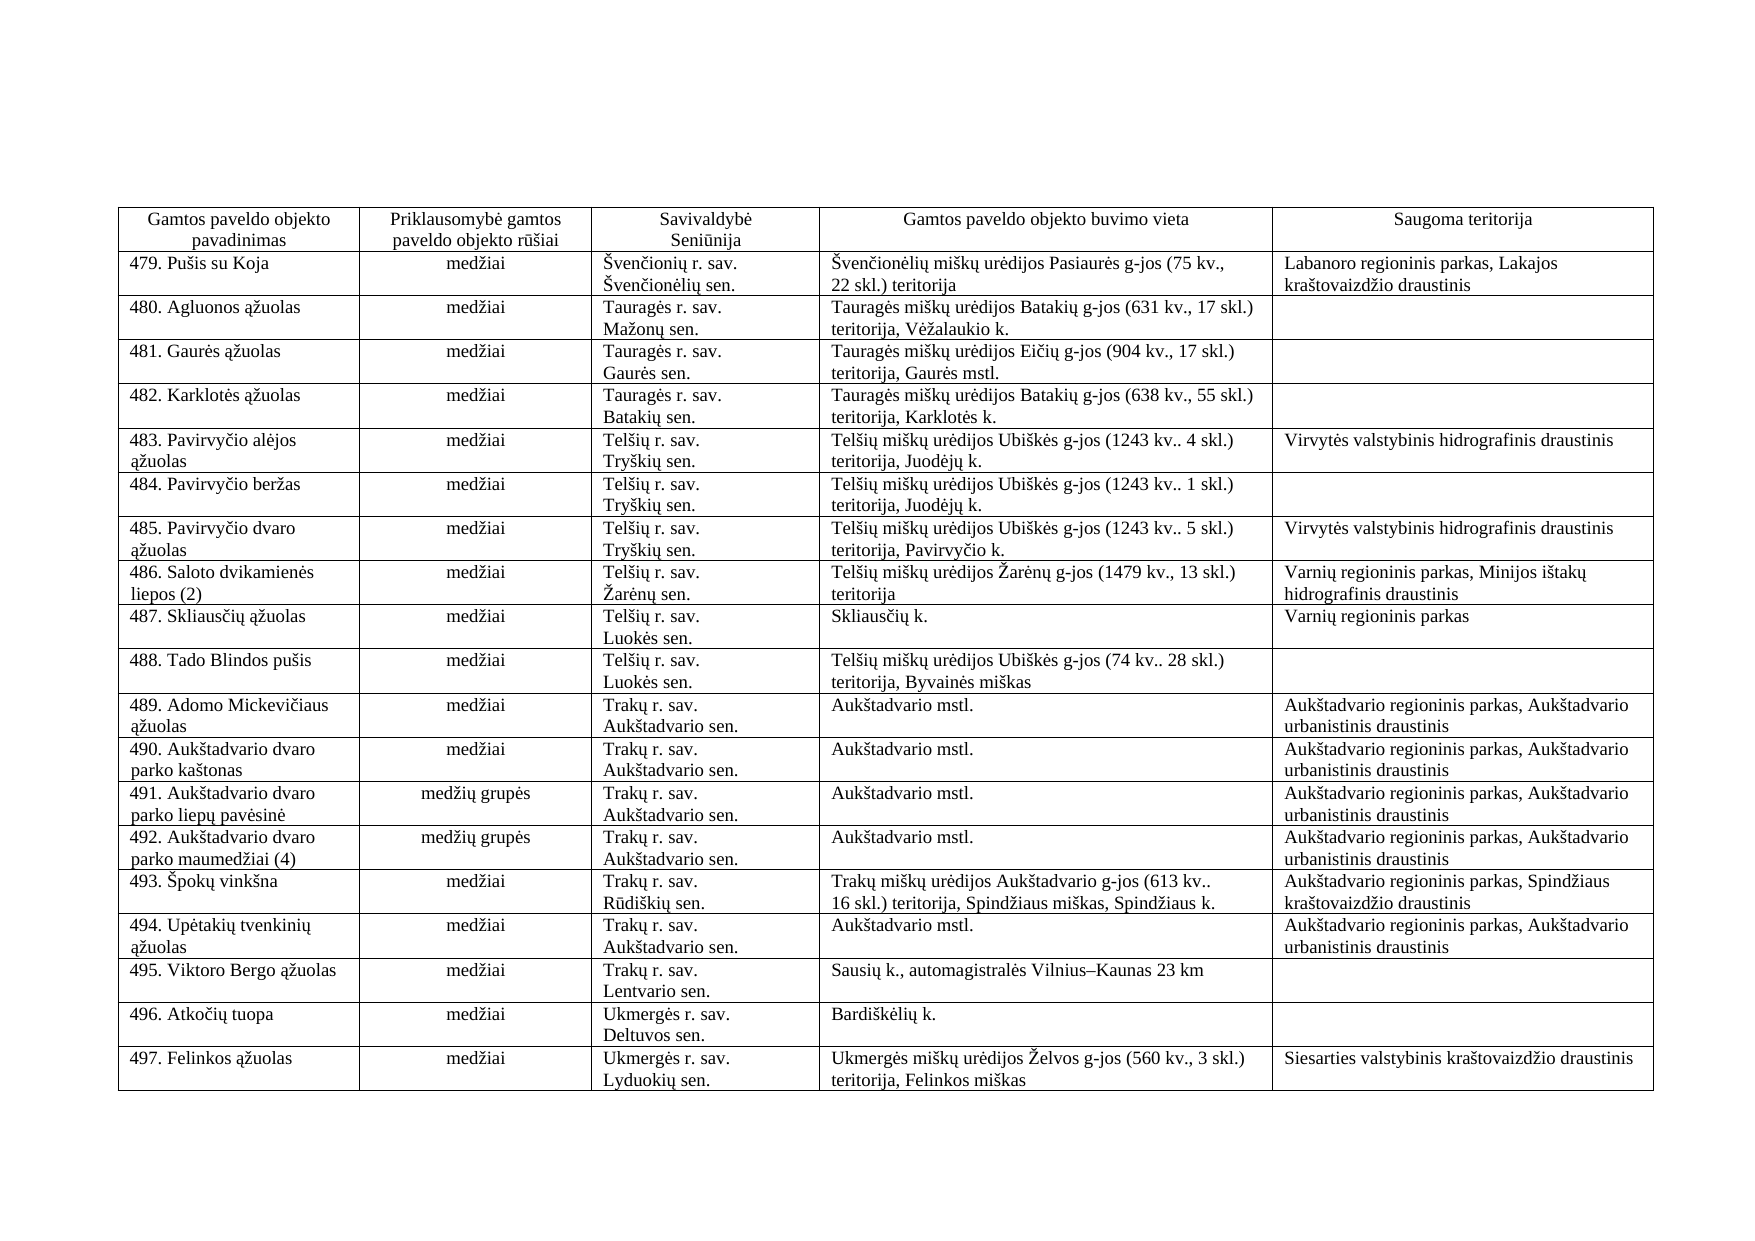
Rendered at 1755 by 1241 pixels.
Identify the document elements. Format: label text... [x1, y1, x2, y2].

table_cell Ukmergės r. sav. Lyduokių sen. [592, 1047, 819, 1090]
table_cell [1273, 1003, 1653, 1046]
table_cell Aukštadvario regioninis parkas, Spindžiaus kraštovaizdžio draustinis [1273, 870, 1653, 913]
table_header Gamtos paveldo objekto pavadinimas [119, 208, 359, 251]
table_cell Bardiškėlių k. [820, 1003, 1272, 1046]
table_cell medžiai [360, 694, 591, 737]
table_cell medžiai [360, 959, 591, 1002]
table_cell Trakų r. sav. Lentvario sen. [592, 959, 819, 1002]
table_cell [1273, 296, 1653, 339]
table_cell 481. Gaurės ąžuolas [119, 340, 359, 383]
table_cell Tauragės r. sav. Mažonų sen. [592, 296, 819, 339]
table_cell Aukštadvario regioninis parkas, Aukštadvario urbanistinis draustinis [1273, 826, 1653, 869]
table_cell Telšių miškų urėdijos Ubiškės g-jos (1243 kv.. 1 skl.) teritorija, Juodėjų k. [820, 473, 1272, 516]
table_cell Virvytės valstybinis hidrografinis draustinis [1273, 429, 1653, 472]
table_cell Tauragės miškų urėdijos Batakių g-jos (631 kv., 17 skl.) teritorija, Vėžalaukio k. [820, 296, 1272, 339]
table_cell [1273, 959, 1653, 1002]
table_cell Telšių miškų urėdijos Žarėnų g-jos (1479 kv., 13 skl.) teritorija [820, 561, 1272, 604]
table_cell 482. Karklotės ąžuolas [119, 384, 359, 427]
table_cell Aukštadvario mstl. [820, 782, 1272, 825]
table_cell Tauragės miškų urėdijos Batakių g-jos (638 kv., 55 skl.) teritorija, Karklotės k. [820, 384, 1272, 427]
table_cell [1273, 340, 1653, 383]
table_cell Skliausčių k. [820, 605, 1272, 648]
table_cell medžiai [360, 1047, 591, 1090]
table_cell Telšių r. sav. Žarėnų sen. [592, 561, 819, 604]
table_cell Tauragės r. sav. Gaurės sen. [592, 340, 819, 383]
table_cell [1273, 649, 1653, 692]
table_cell Trakų r. sav. Aukštadvario sen. [592, 914, 819, 957]
table_cell Aukštadvario regioninis parkas, Aukštadvario urbanistinis draustinis [1273, 782, 1653, 825]
table_cell Varnių regioninis parkas [1273, 605, 1653, 648]
table_cell 494. Upėtakių tvenkinių ąžuolas [119, 914, 359, 957]
table_cell 497. Felinkos ąžuolas [119, 1047, 359, 1090]
table_cell medžių grupės [360, 782, 591, 825]
table_cell Telšių r. sav. Tryškių sen. [592, 429, 819, 472]
table_cell Telšių miškų urėdijos Ubiškės g-jos (74 kv.. 28 skl.) teritorija, Byvainės miškas [820, 649, 1272, 692]
table_cell Trakų r. sav. Aukštadvario sen. [592, 694, 819, 737]
table_cell Varnių regioninis parkas, Minijos ištakų hidrografinis draustinis [1273, 561, 1653, 604]
table_cell 489. Adomo Mickevičiaus ąžuolas [119, 694, 359, 737]
table_cell 495. Viktoro Bergo ąžuolas [119, 959, 359, 1002]
table_header Priklausomybė gamtos paveldo objekto rūšiai [360, 208, 591, 251]
table_cell medžiai [360, 605, 591, 648]
table_cell 496. Atkočių tuopa [119, 1003, 359, 1046]
table_cell medžiai [360, 1003, 591, 1046]
table_cell Švenčionėlių miškų urėdijos Pasiaurės g-jos (75 kv., 22 skl.) teritorija [820, 252, 1272, 295]
table_cell Trakų r. sav. Aukštadvario sen. [592, 826, 819, 869]
table_cell medžių grupės [360, 826, 591, 869]
table_cell Švenčionių r. sav. Švenčionėlių sen. [592, 252, 819, 295]
table_cell [1273, 473, 1653, 516]
table_header Gamtos paveldo objekto buvimo vieta [820, 208, 1272, 251]
table_cell Aukštadvario mstl. [820, 914, 1272, 957]
table_cell 480. Agluonos ąžuolas [119, 296, 359, 339]
table_cell [1273, 384, 1653, 427]
table_cell medžiai [360, 738, 591, 781]
table_cell medžiai [360, 384, 591, 427]
table_cell Aukštadvario mstl. [820, 738, 1272, 781]
table_cell Virvytės valstybinis hidrografinis draustinis [1273, 517, 1653, 560]
table_cell Telšių r. sav. Tryškių sen. [592, 473, 819, 516]
table_cell Telšių r. sav. Tryškių sen. [592, 517, 819, 560]
table_cell Tauragės r. sav. Batakių sen. [592, 384, 819, 427]
table_cell Telšių r. sav. Luokės sen. [592, 649, 819, 692]
table_cell 483. Pavirvyčio alėjos ąžuolas [119, 429, 359, 472]
table_cell Aukštadvario regioninis parkas, Aukštadvario urbanistinis draustinis [1273, 694, 1653, 737]
table_cell Aukštadvario mstl. [820, 694, 1272, 737]
table_cell 479. Pušis su Koja [119, 252, 359, 295]
table_cell medžiai [360, 870, 591, 913]
table_cell Ukmergės miškų urėdijos Želvos g-jos (560 kv., 3 skl.) teritorija, Felinkos miškas [820, 1047, 1272, 1090]
table_cell Telšių r. sav. Luokės sen. [592, 605, 819, 648]
table_cell Trakų r. sav. Aukštadvario sen. [592, 738, 819, 781]
table_cell medžiai [360, 517, 591, 560]
table_cell 486. Saloto dvikamienės liepos (2) [119, 561, 359, 604]
table_cell Telšių miškų urėdijos Ubiškės g-jos (1243 kv.. 4 skl.) teritorija, Juodėjų k. [820, 429, 1272, 472]
table_cell Aukštadvario mstl. [820, 826, 1272, 869]
table_cell medžiai [360, 252, 591, 295]
table_cell 493. Špokų vinkšna [119, 870, 359, 913]
table_cell Trakų miškų urėdijos Aukštadvario g-jos (613 kv.. 16 skl.) teritorija, Spindžiaus miškas, Spindžiaus k. [820, 870, 1272, 913]
table_cell Ukmergės r. sav. Deltuvos sen. [592, 1003, 819, 1046]
table_cell medžiai [360, 561, 591, 604]
table_cell Trakų r. sav. Aukštadvario sen. [592, 782, 819, 825]
table_cell 488. Tado Blindos pušis [119, 649, 359, 692]
table_cell medžiai [360, 649, 591, 692]
table_cell medžiai [360, 296, 591, 339]
table_cell medžiai [360, 473, 591, 516]
table_cell Telšių miškų urėdijos Ubiškės g-jos (1243 kv.. 5 skl.) teritorija, Pavirvyčio k. [820, 517, 1272, 560]
table_cell Trakų r. sav. Rūdiškių sen. [592, 870, 819, 913]
table_cell 484. Pavirvyčio beržas [119, 473, 359, 516]
table_cell Tauragės miškų urėdijos Eičių g-jos (904 kv., 17 skl.) teritorija, Gaurės mstl. [820, 340, 1272, 383]
table_cell Aukštadvario regioninis parkas, Aukštadvario urbanistinis draustinis [1273, 914, 1653, 957]
table_cell medžiai [360, 429, 591, 472]
table_cell 491. Aukštadvario dvaro parko liepų pavėsinė [119, 782, 359, 825]
table_cell Aukštadvario regioninis parkas, Aukštadvario urbanistinis draustinis [1273, 738, 1653, 781]
table_cell 485. Pavirvyčio dvaro ąžuolas [119, 517, 359, 560]
table_cell medžiai [360, 340, 591, 383]
table_cell Siesarties valstybinis kraštovaizdžio draustinis [1273, 1047, 1653, 1090]
table_cell 490. Aukštadvario dvaro parko kaštonas [119, 738, 359, 781]
table_cell 487. Skliausčių ąžuolas [119, 605, 359, 648]
table_header Savivaldybė Seniūnija [592, 208, 819, 251]
table_header Saugoma teritorija [1273, 208, 1653, 251]
table_cell Sausių k., automagistralės Vilnius–Kaunas 23 km [820, 959, 1272, 1002]
table_cell medžiai [360, 914, 591, 957]
table_cell 492. Aukštadvario dvaro parko maumedžiai (4) [119, 826, 359, 869]
table_cell Labanoro regioninis parkas, Lakajos kraštovaizdžio draustinis [1273, 252, 1653, 295]
